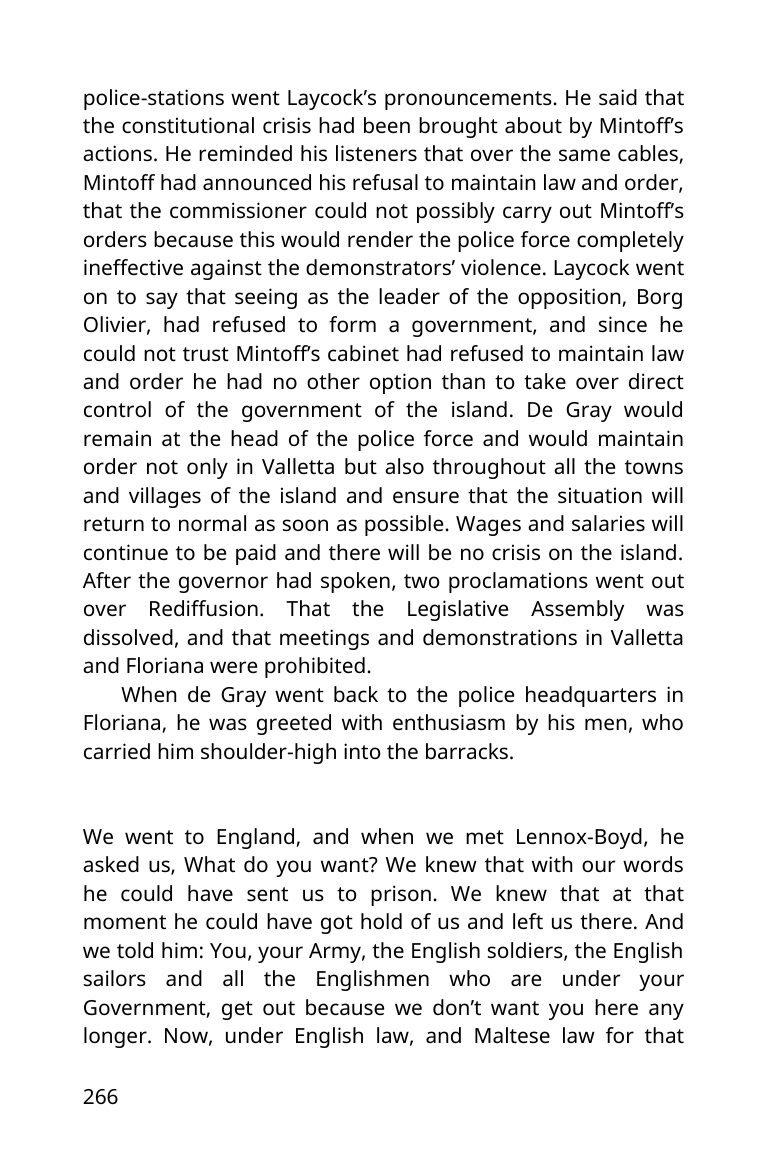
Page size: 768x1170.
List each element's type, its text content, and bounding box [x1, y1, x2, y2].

text police-stations went Laycock’s pronouncements. He said that the constitutional crisis had been brought about by Mintoff’s actions. He reminded his listeners that over the same cables, Mintoff had announced his refusal to maintain law and order, that the commissioner could not possibly carry out Mintoff’s orders because this would render the police force completely ineffective against the demonstrators’ violence. Laycock went on to say that seeing as the leader of the opposition, Borg Olivier, had refused to form a government, and since he could not trust Mintoff’s cabinet had refused to maintain law and order he had no other option than to take over direct control of the government of the island. De Gray would remain at the head of the police force and would maintain order not only in Valletta but also throughout all the towns and villages of the island and ensure that the situation will return to normal as soon as possible. Wages and salaries will continue to be paid and there will be no crisis on the island. After the governor had spoken, two proclamations went out over Rediffusion. That the Legislative Assembly was dissolved, and that meetings and demonstrations in Valletta and Floriana were prohibited. [83, 83, 685, 680]
text When de Gray went back to the police headquarters in Floriana, he was greeted with enthusiasm by his men, who carried him shoulder-high into the barracks. [83, 680, 685, 765]
text We went to England, and when we met Lennox-Boyd, he asked us, What do you want? We knew that with our words he could have sent us to prison. We knew that at that moment he could have got hold of us and left us there. And we told him: You, your Army, the English soldiers, the English sailors and all the Englishmen who are under your Government, get out because we don’t want you here any longer. Now, under English law, and Maltese law for that [83, 822, 685, 1049]
